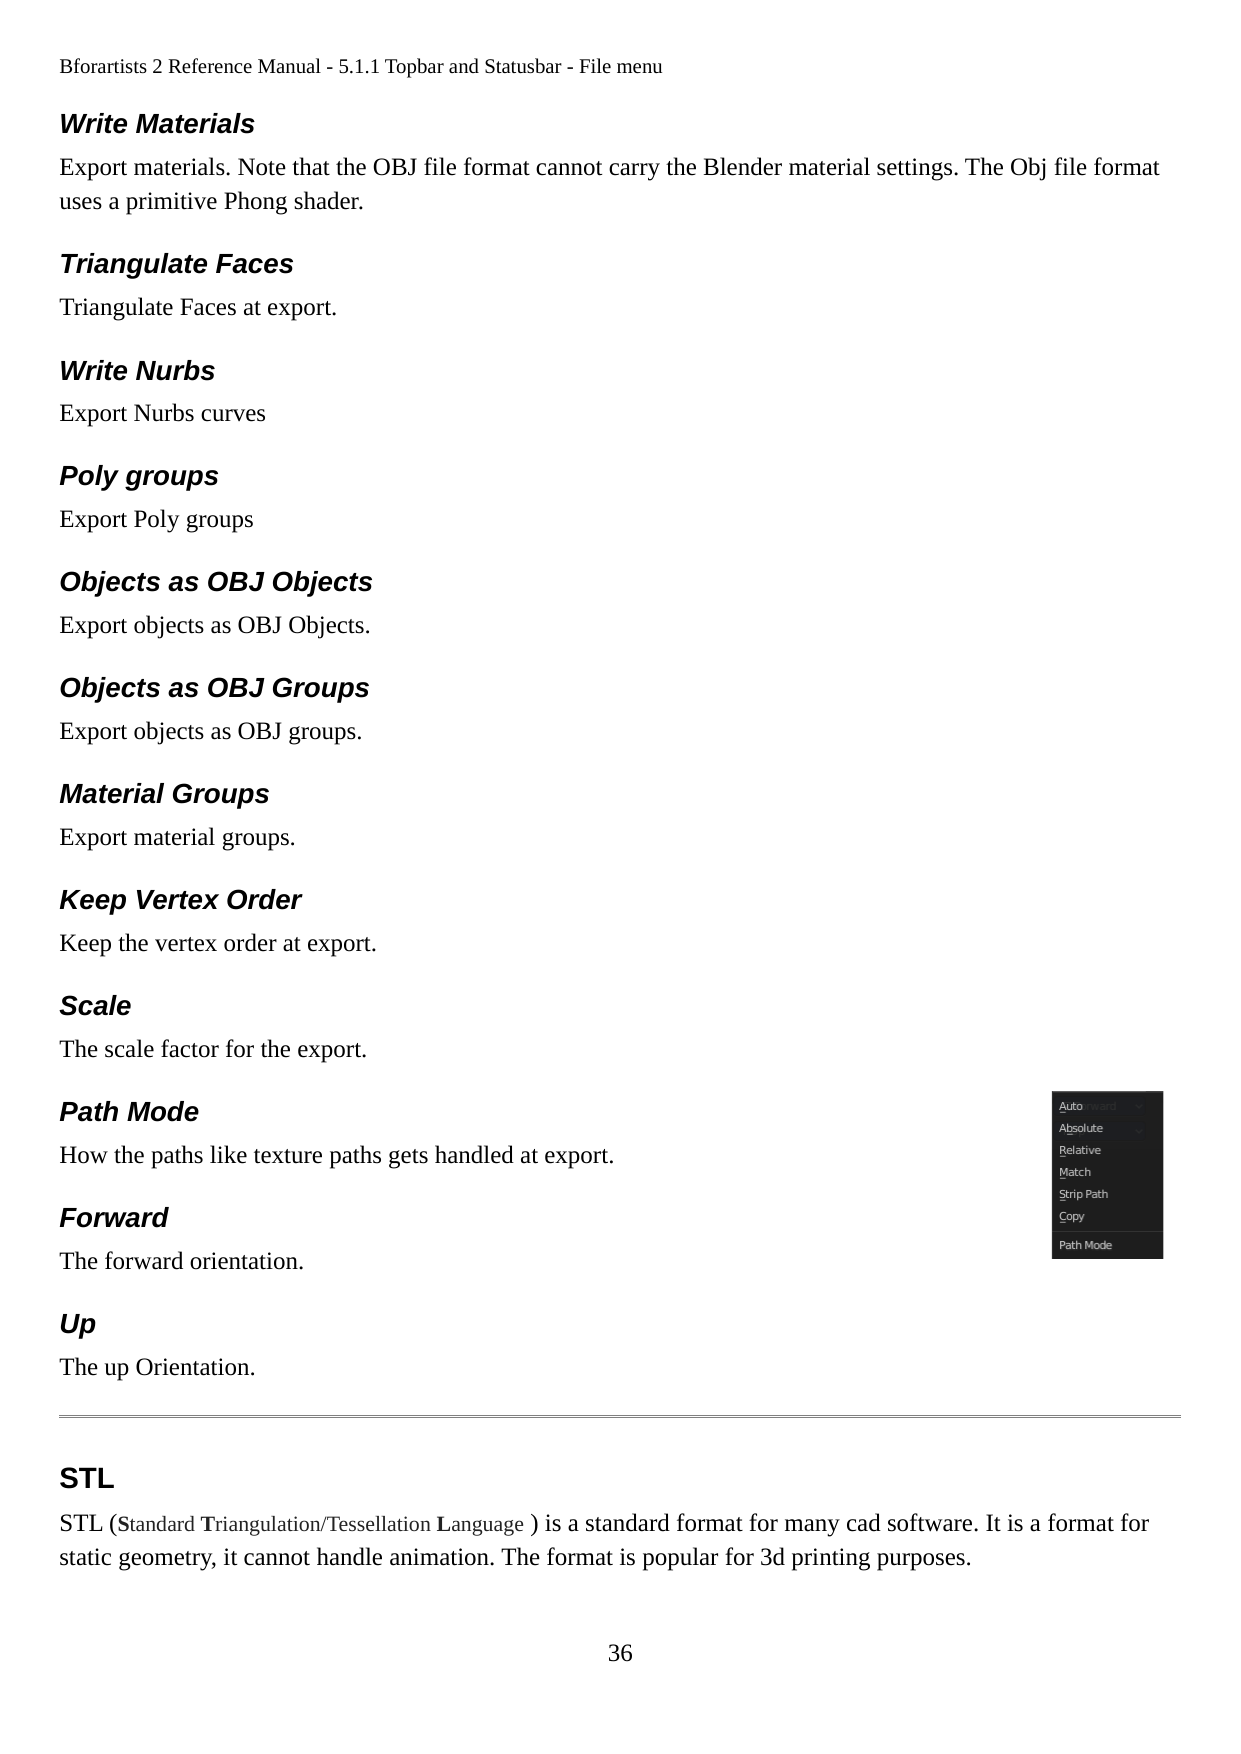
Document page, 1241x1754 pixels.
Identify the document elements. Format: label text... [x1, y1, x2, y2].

subtitle Write Nurbs [59, 354, 1181, 386]
subtitle Scale [59, 989, 1181, 1021]
subtitle Up [59, 1307, 1181, 1339]
subtitle [1164, 1095, 1181, 1127]
picture [1051, 1091, 1164, 1259]
text Export Poly groups [59, 504, 1181, 533]
text Export objects as OBJ groups. [59, 716, 1181, 745]
subtitle STL [59, 1461, 1181, 1495]
subtitle Objects as OBJ Groups [59, 672, 1181, 703]
text Export material groups. [59, 822, 1181, 851]
subtitle Triangulate Faces [59, 248, 1181, 280]
text Export Nurbs curves [59, 398, 1181, 427]
text The up Orientation. [59, 1352, 1181, 1380]
subtitle Material Groups [59, 778, 1181, 809]
subtitle Write Materials [59, 107, 1181, 139]
text STL (Standard Triangulation/Tessellation Language ) is a standard format for many cad software. It is a format for static geometry, it cannot handle animation. The format is popular for 3d printing purposes. [59, 1508, 1181, 1571]
text Export objects as OBJ Objects. [59, 610, 1181, 639]
subtitle Poly groups [59, 460, 1181, 492]
subtitle [1164, 1201, 1181, 1233]
text Export materials. Note that the OBJ file format cannot carry the Blender material settings. The Obj file format uses a primitive Phong shader. [59, 152, 1181, 215]
text The forward orientation. [59, 1246, 1181, 1274]
text Triangulate Faces at export. [59, 292, 1181, 321]
subtitle Keep Vertex Order [59, 883, 1181, 915]
text The scale factor for the export. [59, 1034, 1181, 1063]
text Keep the vertex order at export. [59, 928, 1181, 957]
subtitle Objects as OBJ Objects [59, 566, 1181, 598]
text How the paths like texture paths gets handled at export. [59, 1140, 1051, 1168]
subtitle Forward [59, 1201, 1051, 1233]
subtitle Path Mode [59, 1095, 1051, 1127]
